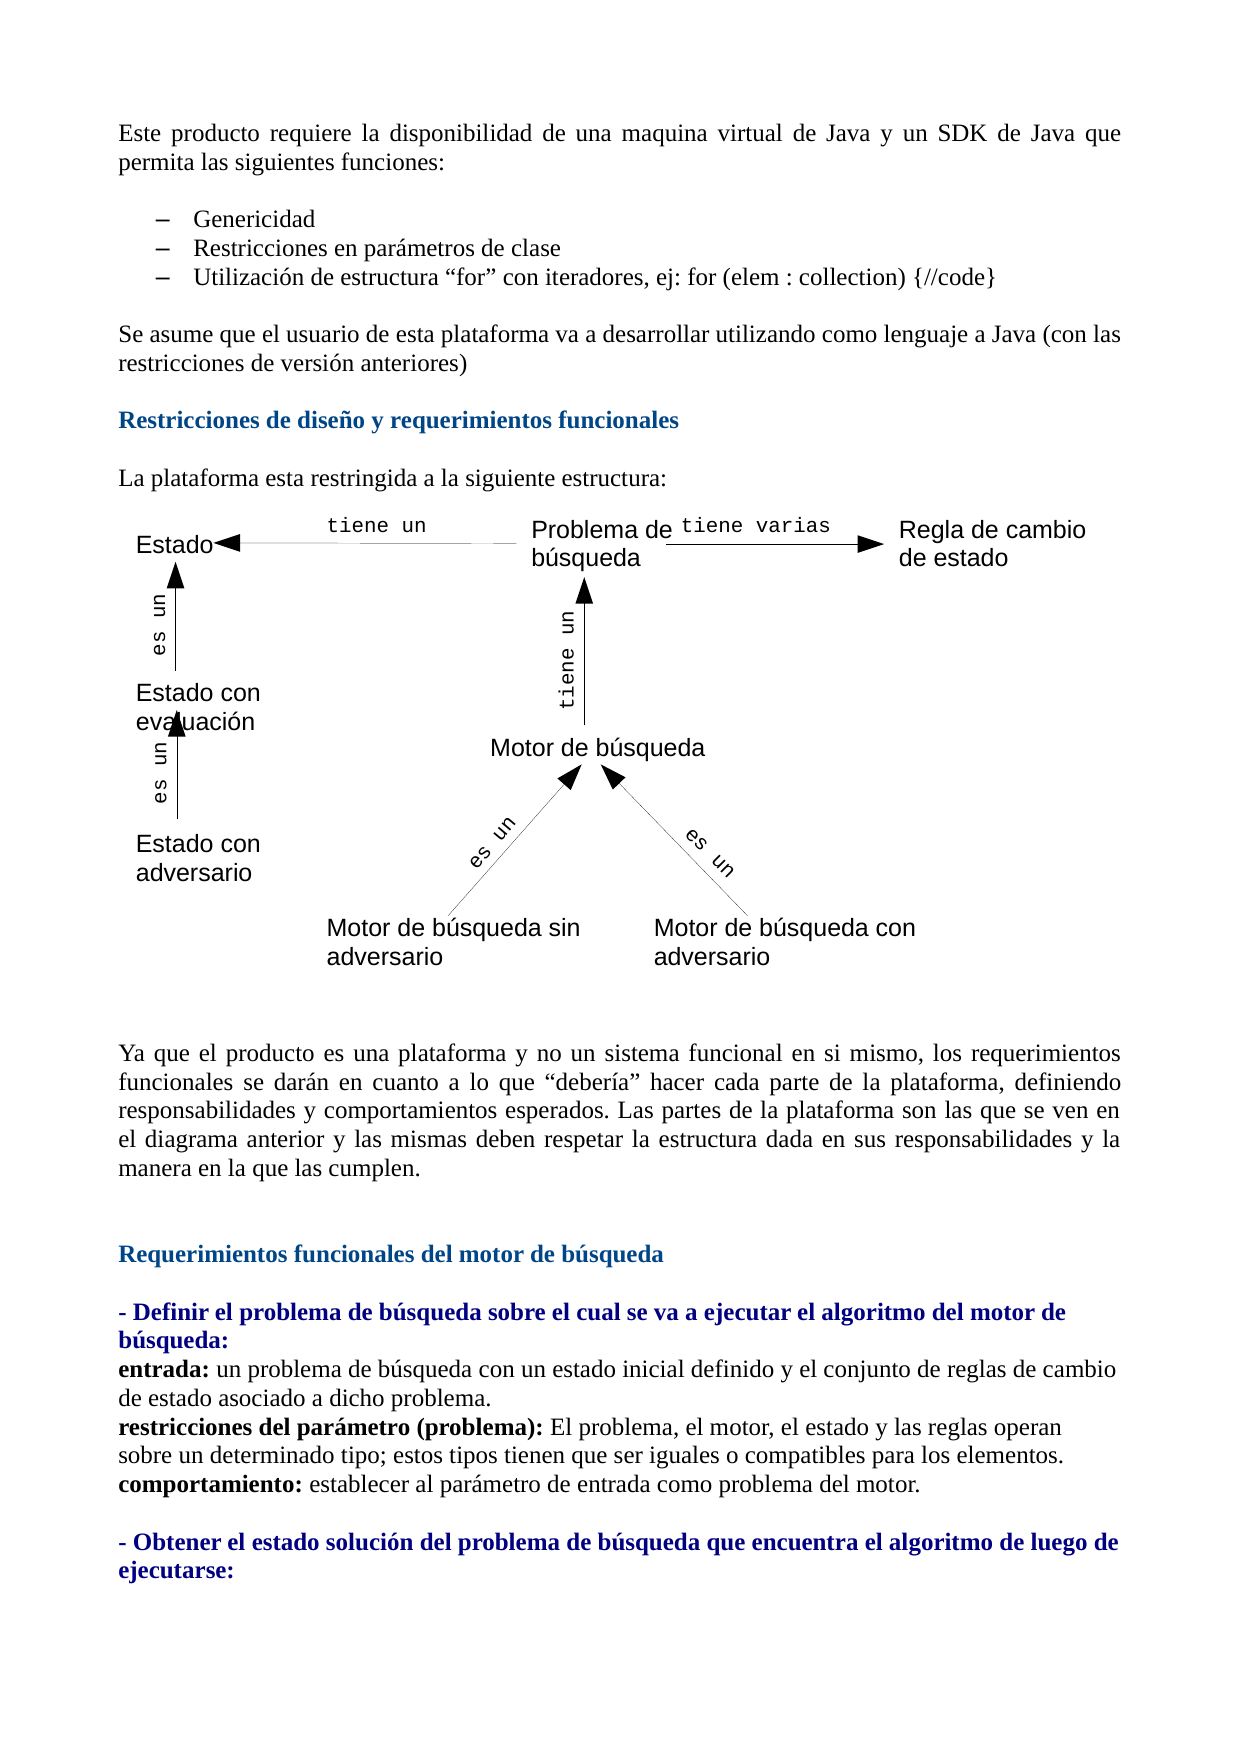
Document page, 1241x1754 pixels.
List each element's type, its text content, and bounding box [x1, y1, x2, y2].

text Este producto requiere la disponibilidad de una maquina virtual de Java y un SDK de Java que permita las siguientes funciones: [118, 118, 1122, 176]
list Genericidad [156, 204, 1122, 233]
list Utilización de estructura “for” con iteradores, ej: for (elem : collection) {//code} [156, 262, 1122, 291]
text La plataforma esta restringida a la siguiente estructura: [118, 463, 1122, 492]
text Restricciones de diseño y requerimientos funcionales [118, 406, 1122, 434]
text Ya que el producto es una plataforma y no un sistema funcional en si mismo, los requerimientos funcionales se darán en cuanto a lo que “debería” hacer cada parte de la plataforma, definiendo responsabilidades y comportamientos esperados. Las partes de la plataforma son las que se ven en el diagrama anterior y las mismas deben respetar la estructura dada en sus responsabilidades y la manera en la que las cumplen. [118, 1038, 1122, 1182]
list Restricciones en parámetros de clase [156, 233, 1122, 262]
text - Obtener el estado solución del problema de búsqueda que encuentra el algoritmo de luego de ejecutarse: [118, 1527, 1122, 1584]
text entrada: un problema de búsqueda con un estado inicial definido y el conjunto de reglas de cambio de estado asociado a dicho problema. [118, 1354, 1122, 1412]
text comportamiento: establecer al parámetro de entrada como problema del motor. [118, 1469, 1122, 1498]
text - Definir el problema de búsqueda sobre el cual se va a ejecutar el algoritmo del motor de búsqueda: [118, 1297, 1122, 1354]
text restricciones del parámetro (problema): El problema, el motor, el estado y las reglas operan sobre un determinado tipo; estos tipos tienen que ser iguales o compatibles para los elementos. [118, 1412, 1122, 1469]
text Se asume que el usuario de esta plataforma va a desarrollar utilizando como lenguaje a Java (con las restricciones de versión anteriores) [118, 319, 1122, 377]
text Requerimientos funcionales del motor de búsqueda [118, 1239, 1122, 1268]
